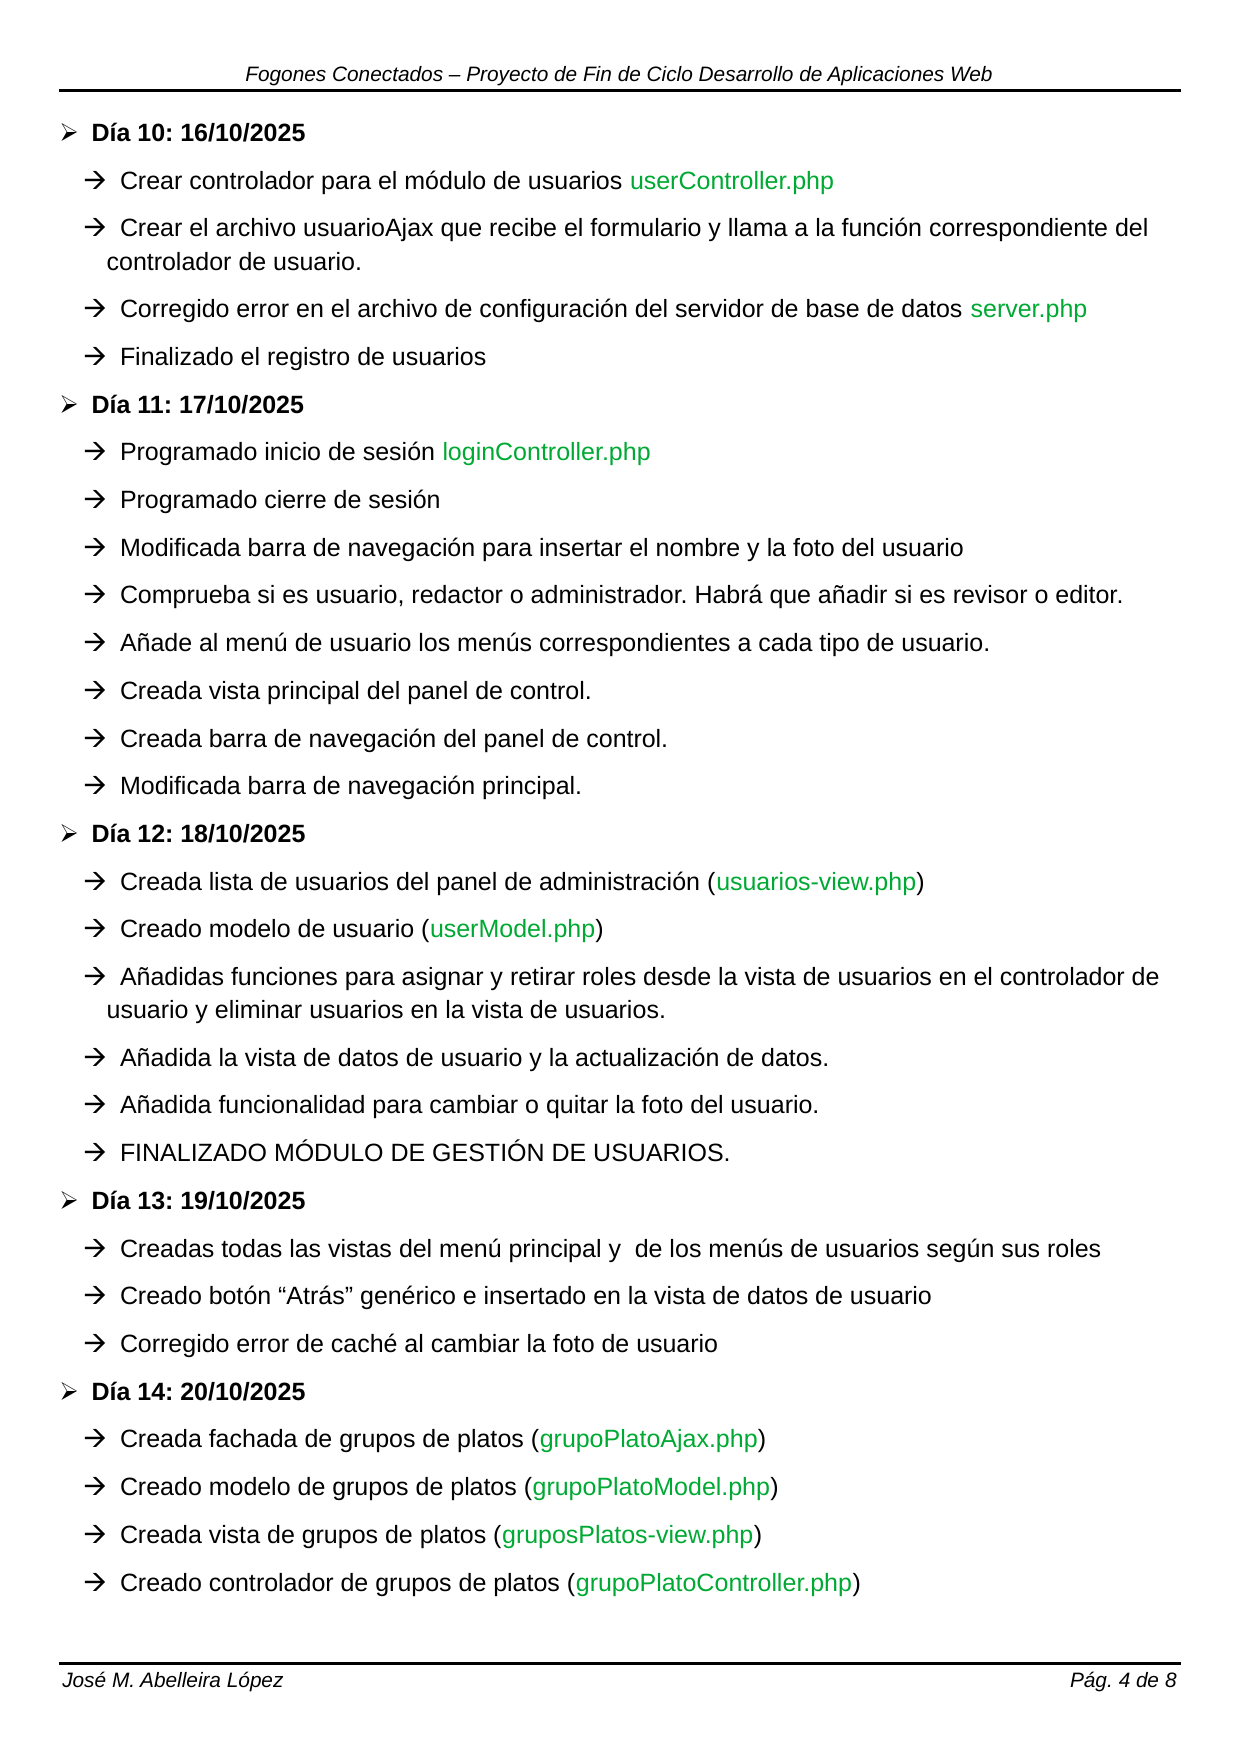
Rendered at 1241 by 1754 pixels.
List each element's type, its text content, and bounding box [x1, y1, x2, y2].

list Modificada barra de navegación principal. [83, 771, 1181, 800]
list Finalizado el registro de usuarios [83, 342, 1181, 371]
list Programado inicio de sesión loginController.php [83, 437, 1181, 466]
list Día 10: 16/10/2025 [59, 118, 1181, 147]
list Comprueba si es usuario, redactor o administrador. Habrá que añadir si es revisor o editor. [83, 580, 1181, 609]
list Creado modelo de grupos de platos (grupoPlatoModel.php) [83, 1472, 1181, 1501]
list Creada vista principal del panel de control. [83, 676, 1181, 705]
list Añadida la vista de datos de usuario y la actualización de datos. [83, 1043, 1181, 1072]
list Creado modelo de usuario (userModel.php) [83, 914, 1181, 943]
list Crear controlador para el módulo de usuarios userController.php [83, 166, 1181, 194]
list Corregido error en el archivo de configuración del servidor de base de datos server.php [83, 294, 1181, 323]
list Creada vista de grupos de platos (gruposPlatos-view.php) [83, 1520, 1181, 1549]
list Crear el archivo usuarioAjax que recibe el formulario y llama a la función correspondiente del controlador de usuario. [83, 213, 1181, 275]
list Creadas todas las vistas del menú principal y de los menús de usuarios según sus roles [83, 1234, 1181, 1262]
list Creada barra de navegación del panel de control. [83, 723, 1181, 752]
list Creado controlador de grupos de platos (grupoPlatoController.php) [83, 1568, 1181, 1596]
list Creada fachada de grupos de platos (grupoPlatoAjax.php) [83, 1424, 1181, 1453]
list Programado cierre de sesión [83, 485, 1181, 514]
list Añadidas funciones para asignar y retirar roles desde la vista de usuarios en el controlador de usuario y eliminar usuarios en la vista de usuarios. [83, 962, 1181, 1024]
list Día 12: 18/10/2025 [59, 819, 1181, 848]
list Día 14: 20/10/2025 [59, 1377, 1181, 1406]
list Creado botón “Atrás” genérico e insertado en la vista de datos de usuario [83, 1281, 1181, 1310]
list Modificada barra de navegación para insertar el nombre y la foto del usuario [83, 533, 1181, 562]
list Día 13: 19/10/2025 [59, 1186, 1181, 1215]
list Día 11: 17/10/2025 [59, 389, 1181, 418]
list FINALIZADO MÓDULO DE GESTIÓN DE USUARIOS. [83, 1138, 1181, 1167]
list Creada lista de usuarios del panel de administración (usuarios-view.php) [83, 867, 1181, 896]
list Corregido error de caché al cambiar la foto de usuario [83, 1329, 1181, 1358]
list Añadida funcionalidad para cambiar o quitar la foto del usuario. [83, 1091, 1181, 1119]
list Añade al menú de usuario los menús correspondientes a cada tipo de usuario. [83, 628, 1181, 657]
